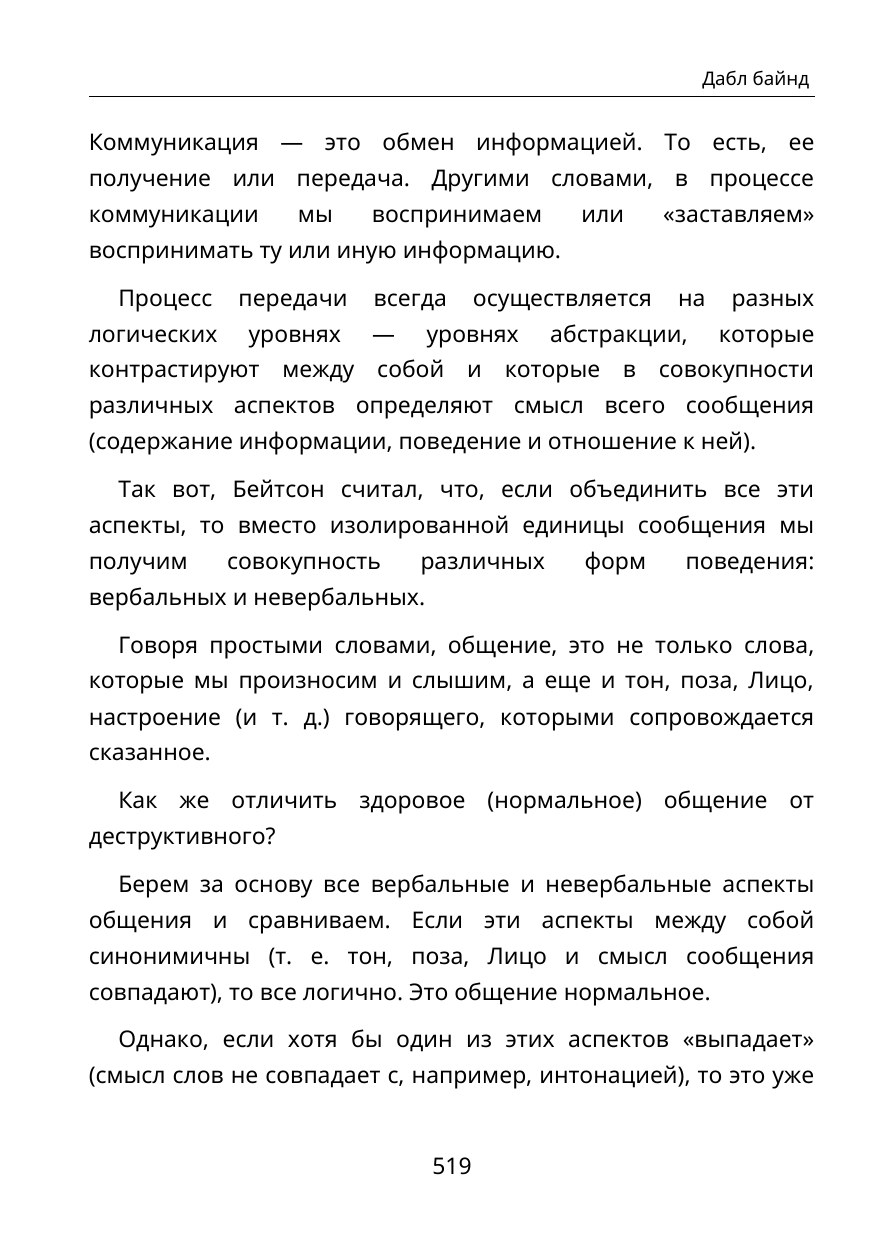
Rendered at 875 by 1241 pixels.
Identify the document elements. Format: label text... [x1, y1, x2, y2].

text Берем за основу все вербальные и невербальные аспекты общения и сравниваем. Если эти аспекты между собой синонимичны (т. е. тон, поза, Лицо и смысл сообщения совпадают), то все логично. Это общение нормальное. [88, 868, 815, 1007]
text Говоря простыми словами, общение, это не только слова, которые мы произносим и слышим, а еще и тон, поза, Лицо, настроение (и т. д.) говорящего, которыми сопровождается сказанное. [88, 628, 815, 768]
text Коммуникация — это обмен информацией. То есть, ее получение или передача. Другими словами, в процессе коммуникации мы воспринимаем или «заставляем» воспринимать ту или иную информацию. [88, 126, 815, 265]
text Однако, если хотя бы один из этих аспектов «выпадает» (смысл слов не совпадает с, например, интонацией), то это уже [88, 1023, 815, 1090]
text Так вот, Бейтсон считал, что, если объединить все эти аспекты, то вместо изолированной единицы сообщения мы получим совокупность различных форм поведения: вербальных и невербальных. [88, 473, 815, 612]
text Как же отличить здоровое (нормальное) общение от деструктивного? [88, 784, 815, 851]
text Процесс передачи всегда осуществляется на разных логических уровнях — уровнях абстракции, которые контрастируют между собой и которые в совокупности различных аспектов определяют смысл всего сообщения (содержание информации, поведение и отношение к ней). [88, 282, 815, 457]
